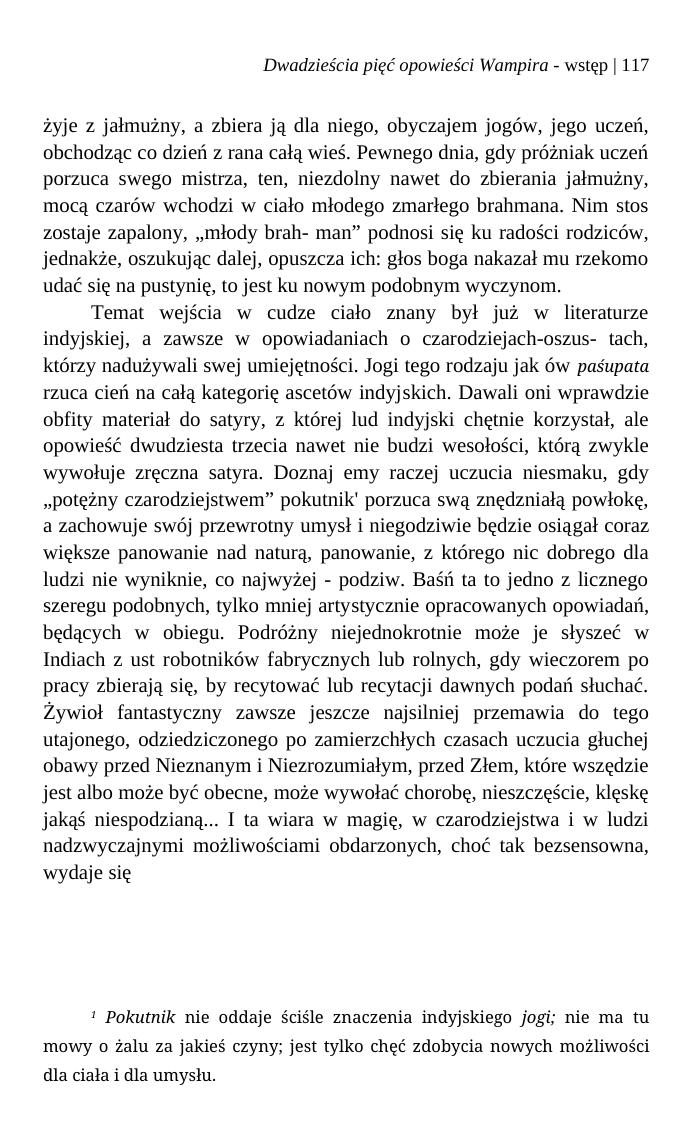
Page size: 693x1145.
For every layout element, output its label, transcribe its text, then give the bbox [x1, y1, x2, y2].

text żyje z jałmużny, a zbiera ją dla niego, obyczajem jogów, jego uczeń, obchodząc co dzień z rana całą wieś. Pewnego dnia, gdy próżniak uczeń porzuca swego mistrza, ten, niezdolny nawet do zbierania jałmużny, mocą czarów wchodzi w ciało młodego zmarłego brahmana. Nim stos zostaje zapalony, „młody brah- man” podnosi się ku radości rodziców, jednakże, oszukując dalej, opuszcza ich: głos boga nakazał mu rzekomo udać się na pustynię, to jest ku nowym podobnym wyczynom. [43, 113, 649, 297]
text Dwadzieścia pięć opowieści Wampira - wstęp | 117 [43, 54, 649, 76]
text Temat wejścia w cudze ciało znany był już w literaturze indyjskiej, a zawsze w opowiadaniach o czarodziejach-oszus- tach, którzy nadużywali swej umiejętności. Jogi tego rodzaju jak ów paśupata rzuca cień na całą kategorię ascetów indyj­skich. Dawali oni wprawdzie obfity materiał do satyry, z której lud indyjski chętnie korzystał, ale opowieść dwudziesta trzecia nawet nie budzi wesołości, którą zwykle wywołuje zręczna satyra. Doznaj emy raczej uczucia niesmaku, gdy „potężny cza­rodziejstwem” pokutnik' porzuca swą znędzniałą powłokę, a zachowuje swój przewrotny umysł i niegodziwie będzie osią­gał coraz większe panowanie nad naturą, panowanie, z którego nic dobrego dla ludzi nie wyniknie, co najwyżej - podziw. Baśń ta to jedno z licznego szeregu podobnych, tylko mniej arty­stycznie opracowanych opowiadań, będących w obiegu. Po­dróżny niejednokrotnie może je słyszeć w Indiach z ust robot­ników fabrycznych lub rolnych, gdy wieczorem po pracy zbie­rają się, by recytować lub recytacji dawnych podań słuchać. Żywioł fantastyczny zawsze jeszcze najsilniej przemawia do tego utajonego, odziedziczonego po zamierzchłych czasach uczucia głuchej obawy przed Nieznanym i Niezrozumiałym, przed Złem, które wszędzie jest albo może być obecne, może wywołać chorobę, nieszczęście, klęskę jakąś niespodzianą... I ta wiara w magię, w czarodziejstwa i w ludzi nadzwyczajnymi możliwościami obdarzonych, choć tak bezsensowna, wydaje się [43, 300, 649, 884]
text 1 Pokutnik nie oddaje ściśle znaczenia indyjskiego jogi; nie ma tu mowy o żalu za jakieś czyny; jest tylko chęć zdobycia nowych moż­liwości dla ciała i dla umysłu. [43, 1006, 649, 1084]
